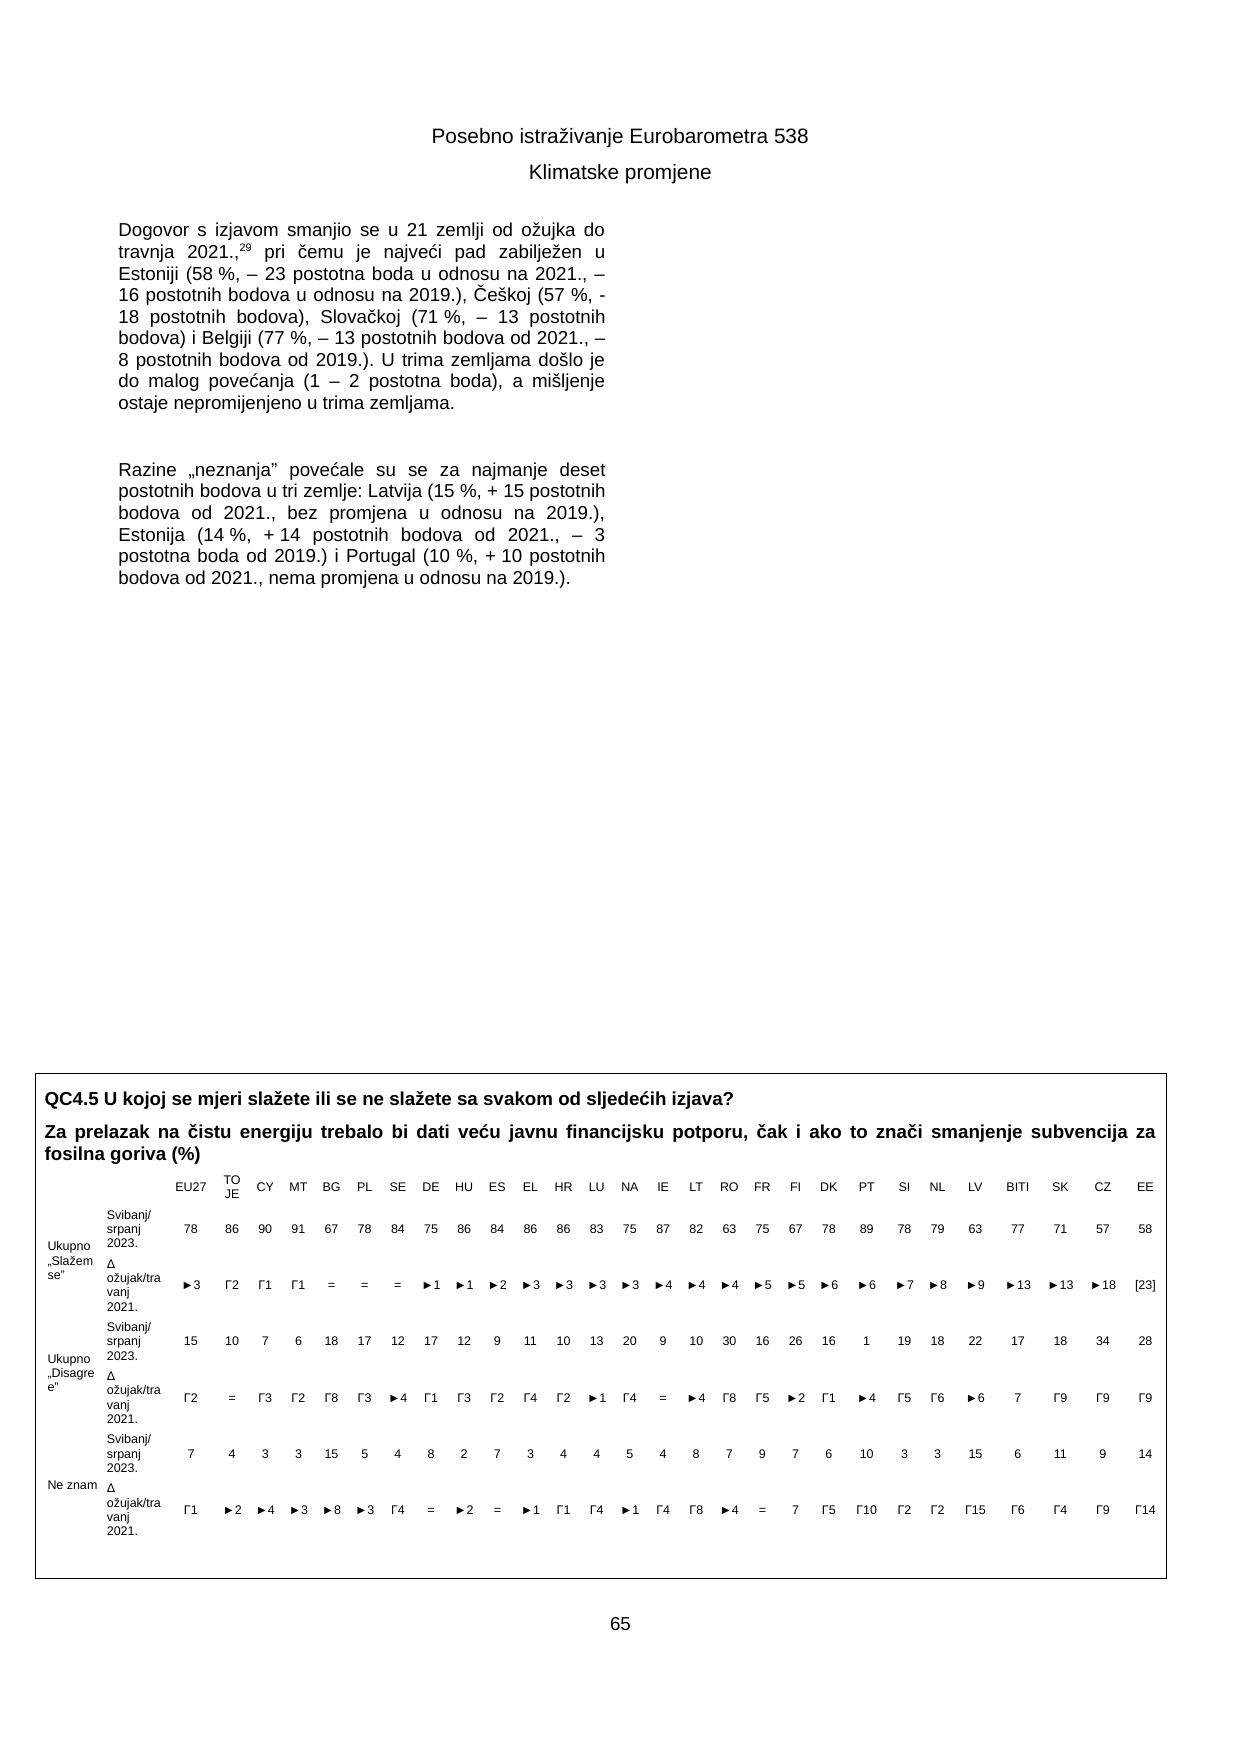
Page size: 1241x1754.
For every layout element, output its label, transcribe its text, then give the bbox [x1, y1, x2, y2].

table_cell Γ4 [646, 1478, 679, 1541]
table_header DK [812, 1170, 845, 1204]
table_cell 9 [480, 1317, 514, 1366]
table_cell Γ4 [580, 1478, 613, 1541]
table_cell 17 [414, 1317, 447, 1366]
table_cell ►4 [679, 1366, 712, 1429]
table_cell 90 [249, 1205, 282, 1253]
table_cell 15 [954, 1429, 996, 1478]
table_header HU [447, 1170, 480, 1204]
table_cell 82 [679, 1205, 712, 1253]
table_cell ►1 [414, 1254, 447, 1317]
table_cell 75 [414, 1205, 447, 1253]
table_cell Δ ožujak/travanj 2021. [104, 1478, 166, 1541]
table_cell 3 [249, 1429, 282, 1478]
table_cell ►13 [996, 1254, 1039, 1317]
text QC4.5 U kojoj se mjeri slažete ili se ne slažete sa svakom od sljedećih izjava? [44, 1087, 1158, 1109]
table_cell 18 [921, 1317, 954, 1366]
table_cell 7 [713, 1429, 746, 1478]
text Dogovor s izjavom smanjio se u 21 zemlji od ožujka do travnja 2021., pri čemu je najveći pad zabilježen u Estoniji (58 %, – 23 postotna boda u odnosu na 2021., – 16 postotnih bodova u odnosu na 2019.), Češkoj (57 %, -18 postotnih bodova), Slovačkoj (71 %, – 13 postotnih bodova) i Belgiji (77 %, – 13 postotnih bodova od 2021., – 8 postotnih bodova od 2019.). U trima zemljama došlo je do malog povećanja (1 – 2 postotna boda), a mišljenje ostaje nepromijenjeno u trima zemljama. [118, 219, 605, 413]
table_cell 4 [381, 1429, 414, 1478]
table_cell ►2 [779, 1366, 812, 1429]
table_cell ►1 [580, 1366, 613, 1429]
table_header NL [921, 1170, 954, 1204]
table_cell = [480, 1478, 514, 1541]
table_cell 78 [166, 1205, 215, 1253]
table_cell 57 [1081, 1205, 1124, 1253]
table_cell ►8 [921, 1254, 954, 1317]
table_cell 89 [845, 1205, 888, 1253]
table_cell 34 [1081, 1317, 1124, 1366]
table_header MT [282, 1170, 315, 1204]
table_header FI [779, 1170, 812, 1204]
table_cell 63 [954, 1205, 996, 1253]
table_cell 10 [215, 1317, 248, 1366]
table_header EU27 [166, 1170, 215, 1204]
table_cell Γ5 [888, 1366, 921, 1429]
table_cell 7 [779, 1429, 812, 1478]
table_cell ►4 [713, 1254, 746, 1317]
table_cell 18 [1039, 1317, 1081, 1366]
table_cell ►5 [746, 1254, 779, 1317]
table_cell Γ4 [613, 1366, 646, 1429]
table_cell Δ ožujak/travanj 2021. [104, 1366, 166, 1429]
table_cell ►18 [1081, 1254, 1124, 1317]
table_cell ►4 [845, 1366, 888, 1429]
table_cell Γ5 [812, 1478, 845, 1541]
table_cell 1 [845, 1317, 888, 1366]
table_cell 16 [812, 1317, 845, 1366]
table_cell 86 [514, 1205, 547, 1253]
table_cell ►1 [613, 1478, 646, 1541]
table_cell Γ8 [713, 1366, 746, 1429]
table_cell 87 [646, 1205, 679, 1253]
table_cell ►13 [1039, 1254, 1081, 1317]
table_cell 75 [613, 1205, 646, 1253]
table_cell ►4 [646, 1254, 679, 1317]
table_cell Γ2 [282, 1366, 315, 1429]
table_cell Γ2 [547, 1366, 580, 1429]
table_cell 10 [845, 1429, 888, 1478]
table_cell 6 [812, 1429, 845, 1478]
table_cell Γ9 [1081, 1366, 1124, 1429]
table_header LU [580, 1170, 613, 1204]
table_cell Γ8 [315, 1366, 348, 1429]
table_header BITI [996, 1170, 1039, 1204]
table_cell 10 [547, 1317, 580, 1366]
table_cell 4 [646, 1429, 679, 1478]
table_cell ►6 [812, 1254, 845, 1317]
table_cell ►2 [215, 1478, 248, 1541]
table_header [104, 1170, 166, 1204]
table_cell ►1 [447, 1254, 480, 1317]
table_cell 67 [779, 1205, 812, 1253]
table_cell 3 [282, 1429, 315, 1478]
table_cell 9 [1081, 1429, 1124, 1478]
table_cell 79 [921, 1205, 954, 1253]
table_cell ►3 [514, 1254, 547, 1317]
table_cell Γ2 [166, 1366, 215, 1429]
table_cell 84 [480, 1205, 514, 1253]
table_header HR [547, 1170, 580, 1204]
table_cell [23] [1124, 1254, 1166, 1317]
table_cell 17 [348, 1317, 381, 1366]
table_header PT [845, 1170, 888, 1204]
table_cell 3 [888, 1429, 921, 1478]
table_cell 86 [215, 1205, 248, 1253]
table_cell 7 [480, 1429, 514, 1478]
table_cell Svibanj/srpanj 2023. [104, 1317, 166, 1366]
table_cell Γ8 [679, 1478, 712, 1541]
table_cell ►3 [282, 1478, 315, 1541]
table_cell 16 [746, 1317, 779, 1366]
table_cell ►3 [348, 1478, 381, 1541]
table_header CY [249, 1170, 282, 1204]
table_cell 3 [921, 1429, 954, 1478]
table_cell = [746, 1478, 779, 1541]
table_cell 26 [779, 1317, 812, 1366]
table_cell Γ6 [921, 1366, 954, 1429]
table_cell Γ9 [1039, 1366, 1081, 1429]
table_header CZ [1081, 1170, 1124, 1204]
table_cell 7 [779, 1478, 812, 1541]
table_cell Γ10 [845, 1478, 888, 1541]
table_header TO JE [215, 1170, 248, 1204]
text Za prelazak na čistu energiju trebalo bi dati veću javnu financijsku potporu, čak i ako to znači smanjenje subvencija za fosilna goriva (%) [44, 1121, 1158, 1164]
table_cell Γ1 [166, 1478, 215, 1541]
table_cell Ne znam [44, 1429, 104, 1541]
table_cell 30 [713, 1317, 746, 1366]
table_header NA [613, 1170, 646, 1204]
table_cell Γ2 [921, 1478, 954, 1541]
table_cell = [348, 1254, 381, 1317]
table_cell Γ1 [812, 1366, 845, 1429]
table_header EL [514, 1170, 547, 1204]
table_cell Γ2 [480, 1366, 514, 1429]
table_header EE [1124, 1170, 1166, 1204]
table_cell 9 [646, 1317, 679, 1366]
table_cell Γ1 [249, 1254, 282, 1317]
table_cell 9 [746, 1429, 779, 1478]
table_cell Γ9 [1081, 1478, 1124, 1541]
table_cell Γ5 [746, 1366, 779, 1429]
table_cell ►3 [166, 1254, 215, 1317]
table_cell 8 [414, 1429, 447, 1478]
table_header FR [746, 1170, 779, 1204]
table_cell ►9 [954, 1254, 996, 1317]
table_cell 10 [679, 1317, 712, 1366]
table_cell Γ1 [414, 1366, 447, 1429]
table_cell ►3 [580, 1254, 613, 1317]
table_cell = [646, 1366, 679, 1429]
table_cell Γ3 [249, 1366, 282, 1429]
table_cell ►6 [845, 1254, 888, 1317]
table_cell 4 [580, 1429, 613, 1478]
table_cell = [215, 1366, 248, 1429]
table_cell Γ3 [447, 1366, 480, 1429]
table_header LV [954, 1170, 996, 1204]
table_cell 7 [166, 1429, 215, 1478]
table_cell 67 [315, 1205, 348, 1253]
table_cell 78 [348, 1205, 381, 1253]
table_cell 14 [1124, 1429, 1166, 1478]
table_cell 6 [996, 1429, 1039, 1478]
table_cell Γ9 [1124, 1366, 1166, 1429]
table_header ES [480, 1170, 514, 1204]
table_cell 13 [580, 1317, 613, 1366]
table_cell 63 [713, 1205, 746, 1253]
table_cell 12 [447, 1317, 480, 1366]
table_header PL [348, 1170, 381, 1204]
table_cell ►1 [514, 1478, 547, 1541]
table_cell Ukupno „Slažem se” [44, 1205, 104, 1317]
table_cell 7 [996, 1366, 1039, 1429]
table_cell 18 [315, 1317, 348, 1366]
table_cell Γ3 [348, 1366, 381, 1429]
table_header BG [315, 1170, 348, 1204]
table_cell ►3 [547, 1254, 580, 1317]
table_cell 83 [580, 1205, 613, 1253]
table_cell 4 [215, 1429, 248, 1478]
table_cell Γ2 [888, 1478, 921, 1541]
text Razine „neznanja” povećale su se za najmanje deset postotnih bodova u tri zemlje: Latvija (15 %, + 15 postotnih bodova od 2021., bez promjena u odnosu na 2019.), Estonija (14 %, + 14 postotnih bodova od 2021., – 3 postotna boda od 2019.) i Portugal (10 %, + 10 postotnih bodova od 2021., nema promjena u odnosu na 2019.). [118, 459, 605, 588]
table_cell ►4 [679, 1254, 712, 1317]
table_cell ►7 [888, 1254, 921, 1317]
table_cell 58 [1124, 1205, 1166, 1253]
table_cell 77 [996, 1205, 1039, 1253]
table_cell 28 [1124, 1317, 1166, 1366]
table_cell 5 [613, 1429, 646, 1478]
table_cell Svibanj/srpanj 2023. [104, 1205, 166, 1253]
table_cell Γ4 [381, 1478, 414, 1541]
table_header SI [888, 1170, 921, 1204]
table_cell = [315, 1254, 348, 1317]
table_cell ►2 [447, 1478, 480, 1541]
table_cell 7 [249, 1317, 282, 1366]
table_cell ►8 [315, 1478, 348, 1541]
table_cell 3 [514, 1429, 547, 1478]
table_cell Γ4 [514, 1366, 547, 1429]
table_header LT [679, 1170, 712, 1204]
table_cell Γ4 [1039, 1478, 1081, 1541]
table_header [44, 1170, 104, 1204]
table_header IE [646, 1170, 679, 1204]
table_header RO [713, 1170, 746, 1204]
table_cell 86 [447, 1205, 480, 1253]
table_cell 86 [547, 1205, 580, 1253]
table_cell 2 [447, 1429, 480, 1478]
table_cell ►5 [779, 1254, 812, 1317]
table_cell Γ2 [215, 1254, 248, 1317]
table_cell Γ6 [996, 1478, 1039, 1541]
table_cell 4 [547, 1429, 580, 1478]
table_cell 78 [888, 1205, 921, 1253]
table_header SK [1039, 1170, 1081, 1204]
table_cell 12 [381, 1317, 414, 1366]
table_cell ►4 [249, 1478, 282, 1541]
table_cell 11 [514, 1317, 547, 1366]
table_cell Svibanj/srpanj 2023. [104, 1429, 166, 1478]
table_cell 15 [166, 1317, 215, 1366]
table_cell 91 [282, 1205, 315, 1253]
table_cell Γ1 [282, 1254, 315, 1317]
table_cell 5 [348, 1429, 381, 1478]
table_cell ►4 [713, 1478, 746, 1541]
table_cell ►3 [613, 1254, 646, 1317]
table_cell = [414, 1478, 447, 1541]
table_cell 71 [1039, 1205, 1081, 1253]
table_cell 17 [996, 1317, 1039, 1366]
table_cell 78 [812, 1205, 845, 1253]
table_cell ►2 [480, 1254, 514, 1317]
table_cell Ukupno „Disagree” [44, 1317, 104, 1429]
table_cell Γ1 [547, 1478, 580, 1541]
table_cell 15 [315, 1429, 348, 1478]
table_cell 11 [1039, 1429, 1081, 1478]
table_cell 22 [954, 1317, 996, 1366]
table_cell 84 [381, 1205, 414, 1253]
table_cell 20 [613, 1317, 646, 1366]
table_cell Γ15 [954, 1478, 996, 1541]
table_header SE [381, 1170, 414, 1204]
table_cell 8 [679, 1429, 712, 1478]
table_cell = [381, 1254, 414, 1317]
table_cell Δ ožujak/travanj 2021. [104, 1254, 166, 1317]
table_cell ►4 [381, 1366, 414, 1429]
table_cell 6 [282, 1317, 315, 1366]
table_header DE [414, 1170, 447, 1204]
table_cell ►6 [954, 1366, 996, 1429]
table_cell Γ14 [1124, 1478, 1166, 1541]
table_cell 75 [746, 1205, 779, 1253]
table_cell 19 [888, 1317, 921, 1366]
